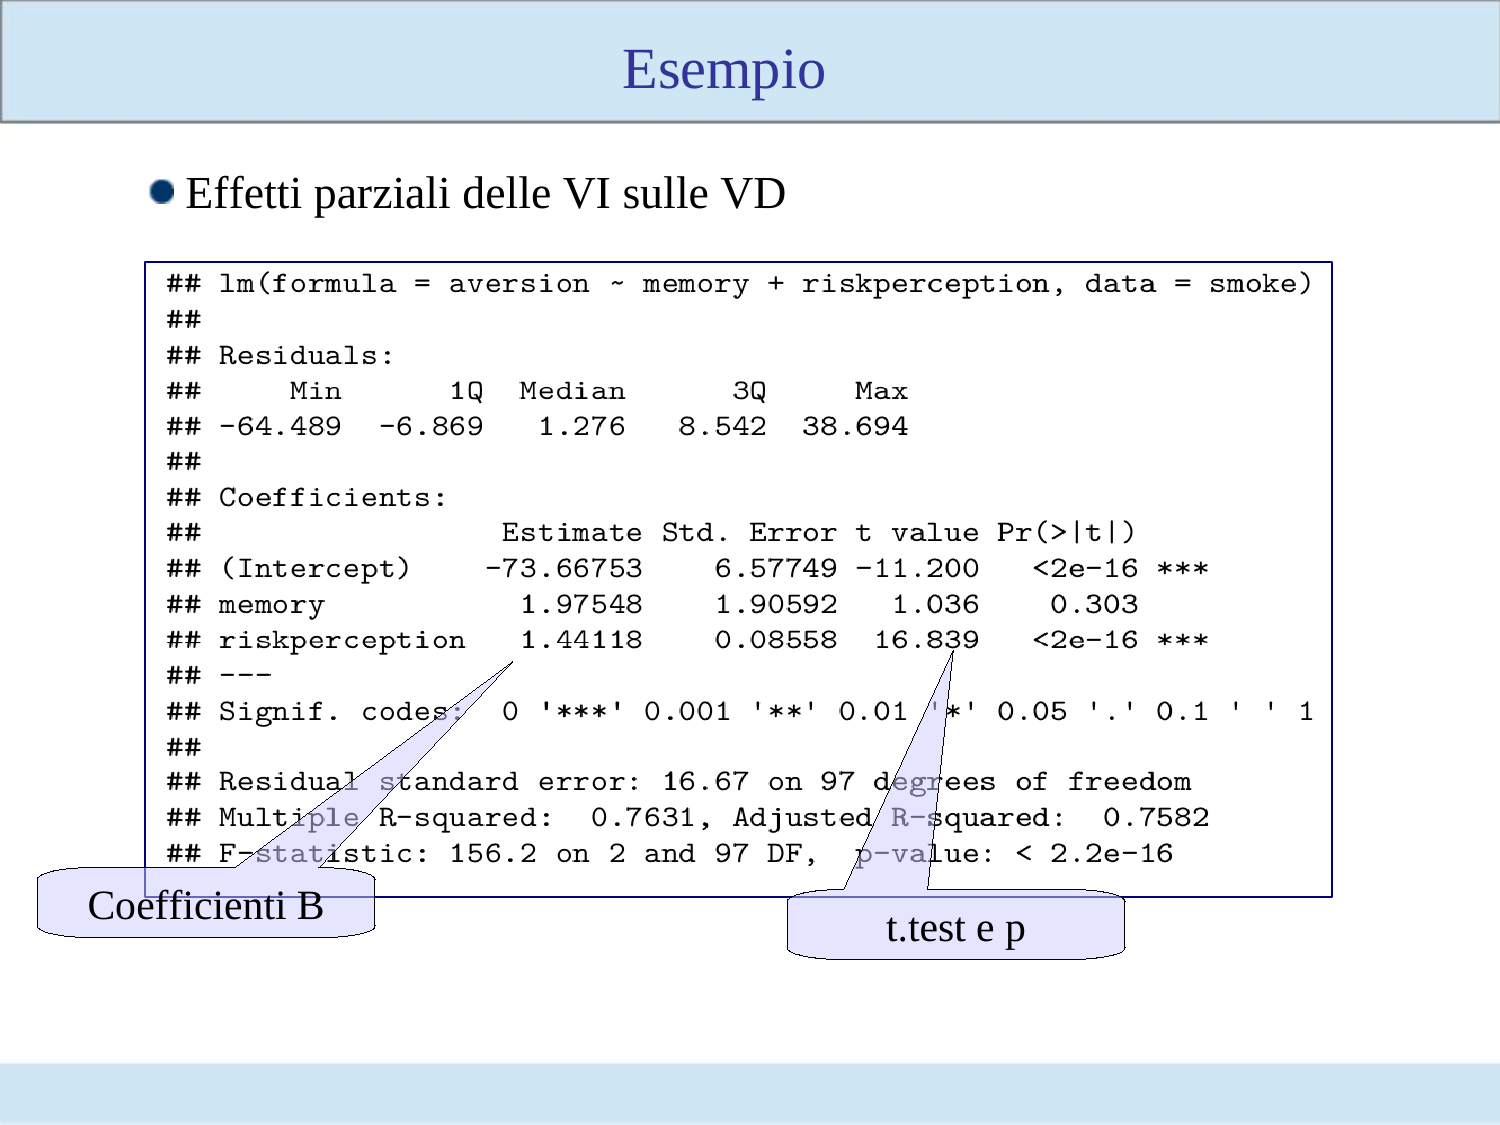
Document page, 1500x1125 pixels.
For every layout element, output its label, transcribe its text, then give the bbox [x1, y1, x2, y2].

text_box t.test e p [787, 650, 1126, 960]
text_box Coefficienti B [37, 661, 513, 938]
picture [0, 0, 1500, 1125]
title Esempio [49, 0, 1400, 130]
text_box Effetti parziali delle VI sulle VD [132, 155, 1377, 226]
